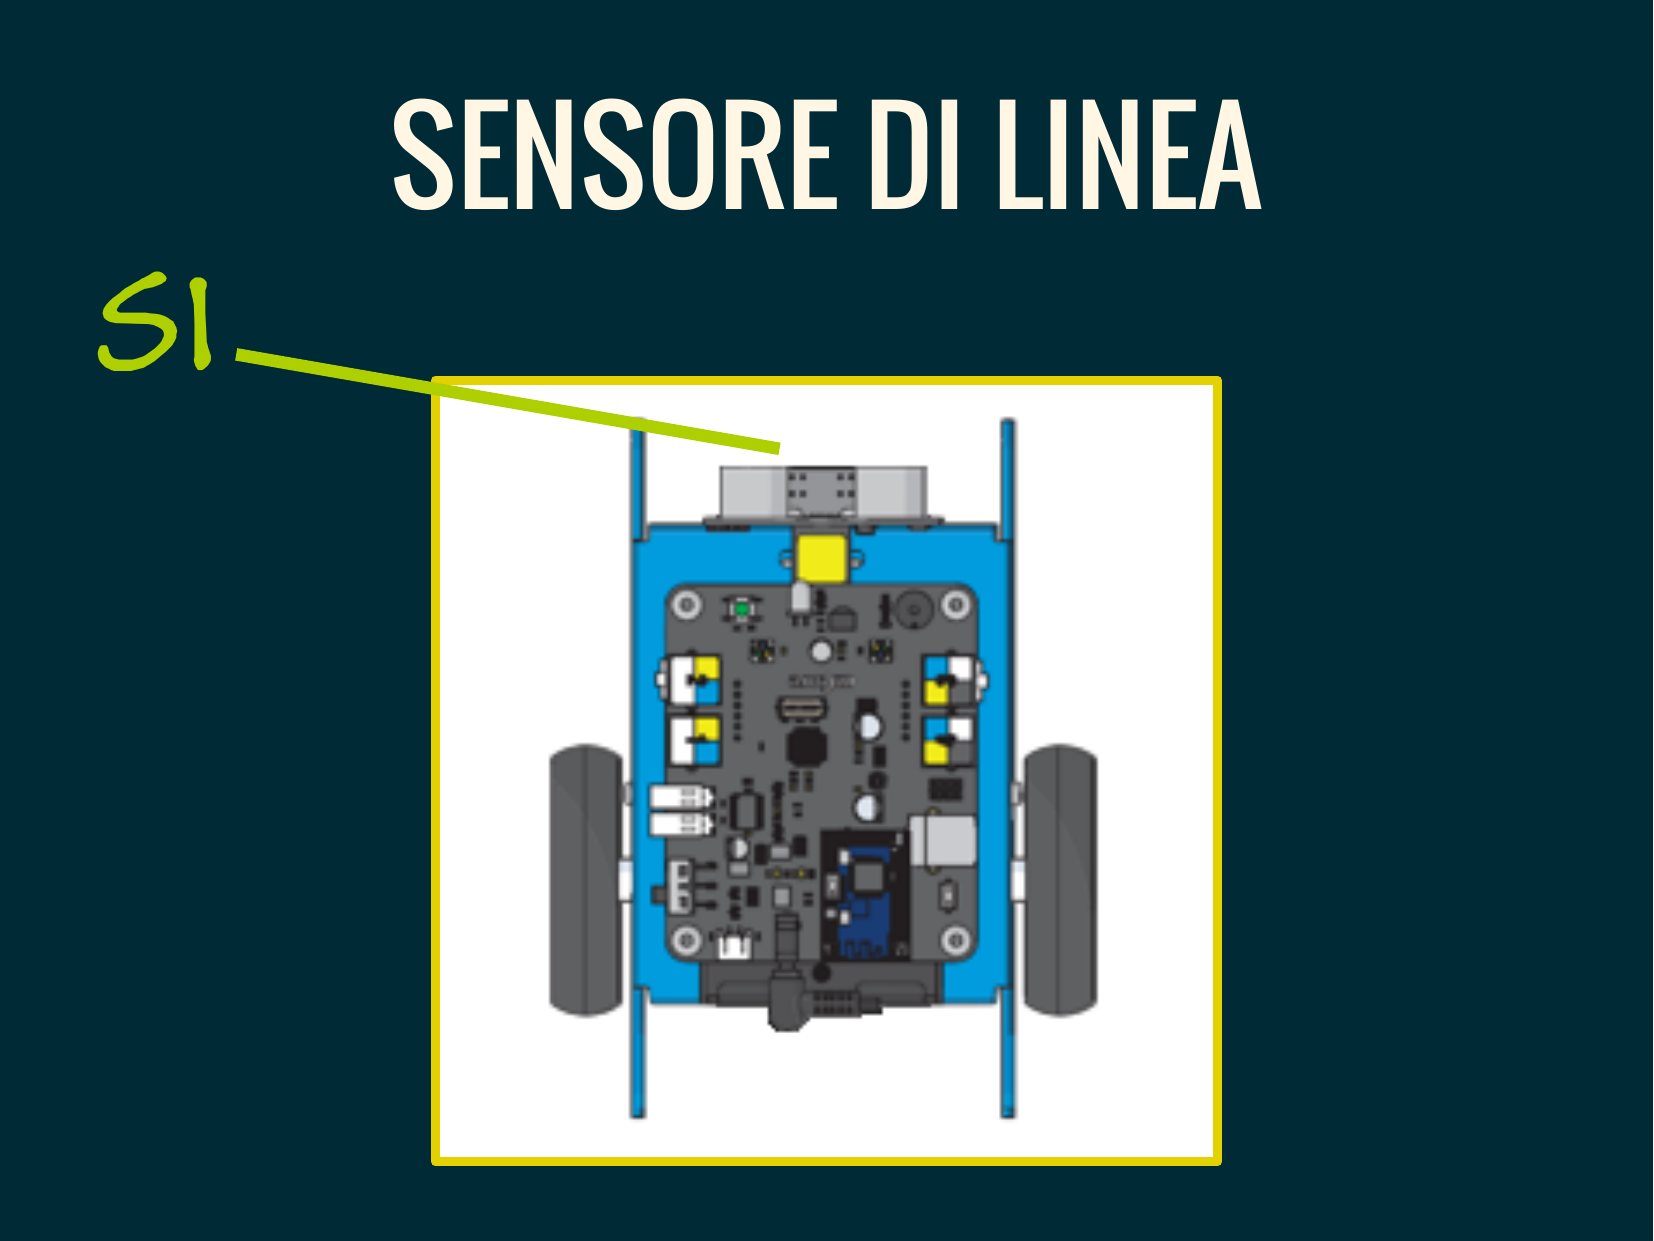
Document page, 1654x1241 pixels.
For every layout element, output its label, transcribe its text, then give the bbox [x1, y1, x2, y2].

title Sensore di linea [82, 49, 1571, 257]
picture [440, 384, 1213, 1158]
text_box S1 [83, 230, 289, 431]
